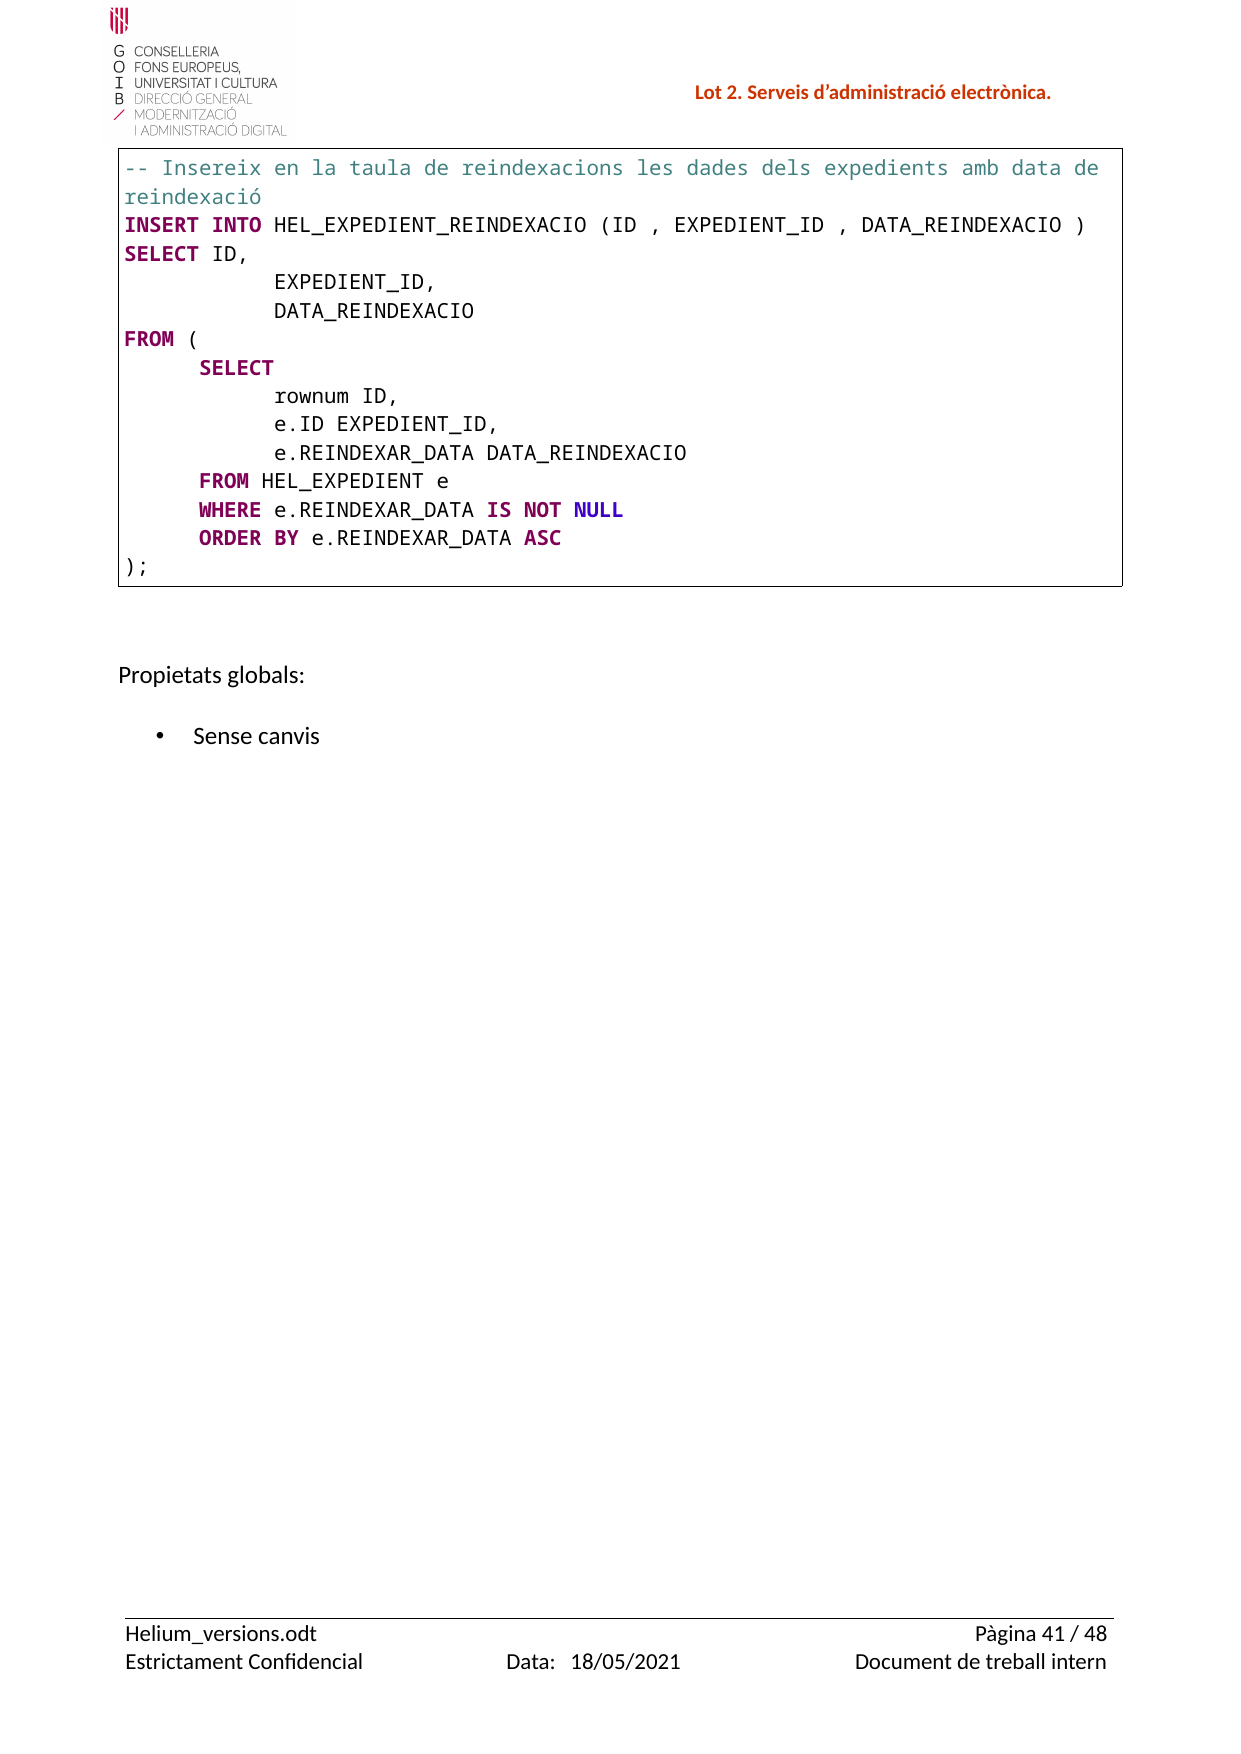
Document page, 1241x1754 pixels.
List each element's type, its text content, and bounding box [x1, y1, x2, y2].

text Propietats globals: [118, 659, 1122, 689]
table_header -- Insereix en la taula de reindexacions les dades dels expedients amb data de reindexació INSERT INTO HEL_EXPEDIENT_REINDEXACIO (ID , EXPEDIENT_ID , DATA_REINDEXACIO ) SELECT ID, EXPEDIENT_ID, DATA_REINDEXACIO FROM ( SELECT rownum ID, e.ID EXPEDIENT_ID, e.REINDEXAR_DATA DATA_REINDEXACIO FROM HEL_EXPEDIENT e WHERE e.REINDEXAR_DATA IS NOT NULL ORDER BY e.REINDEXAR_DATA ASC ); [119, 149, 1122, 586]
list Sense canvis [156, 720, 1122, 750]
picture [100, 0, 297, 144]
